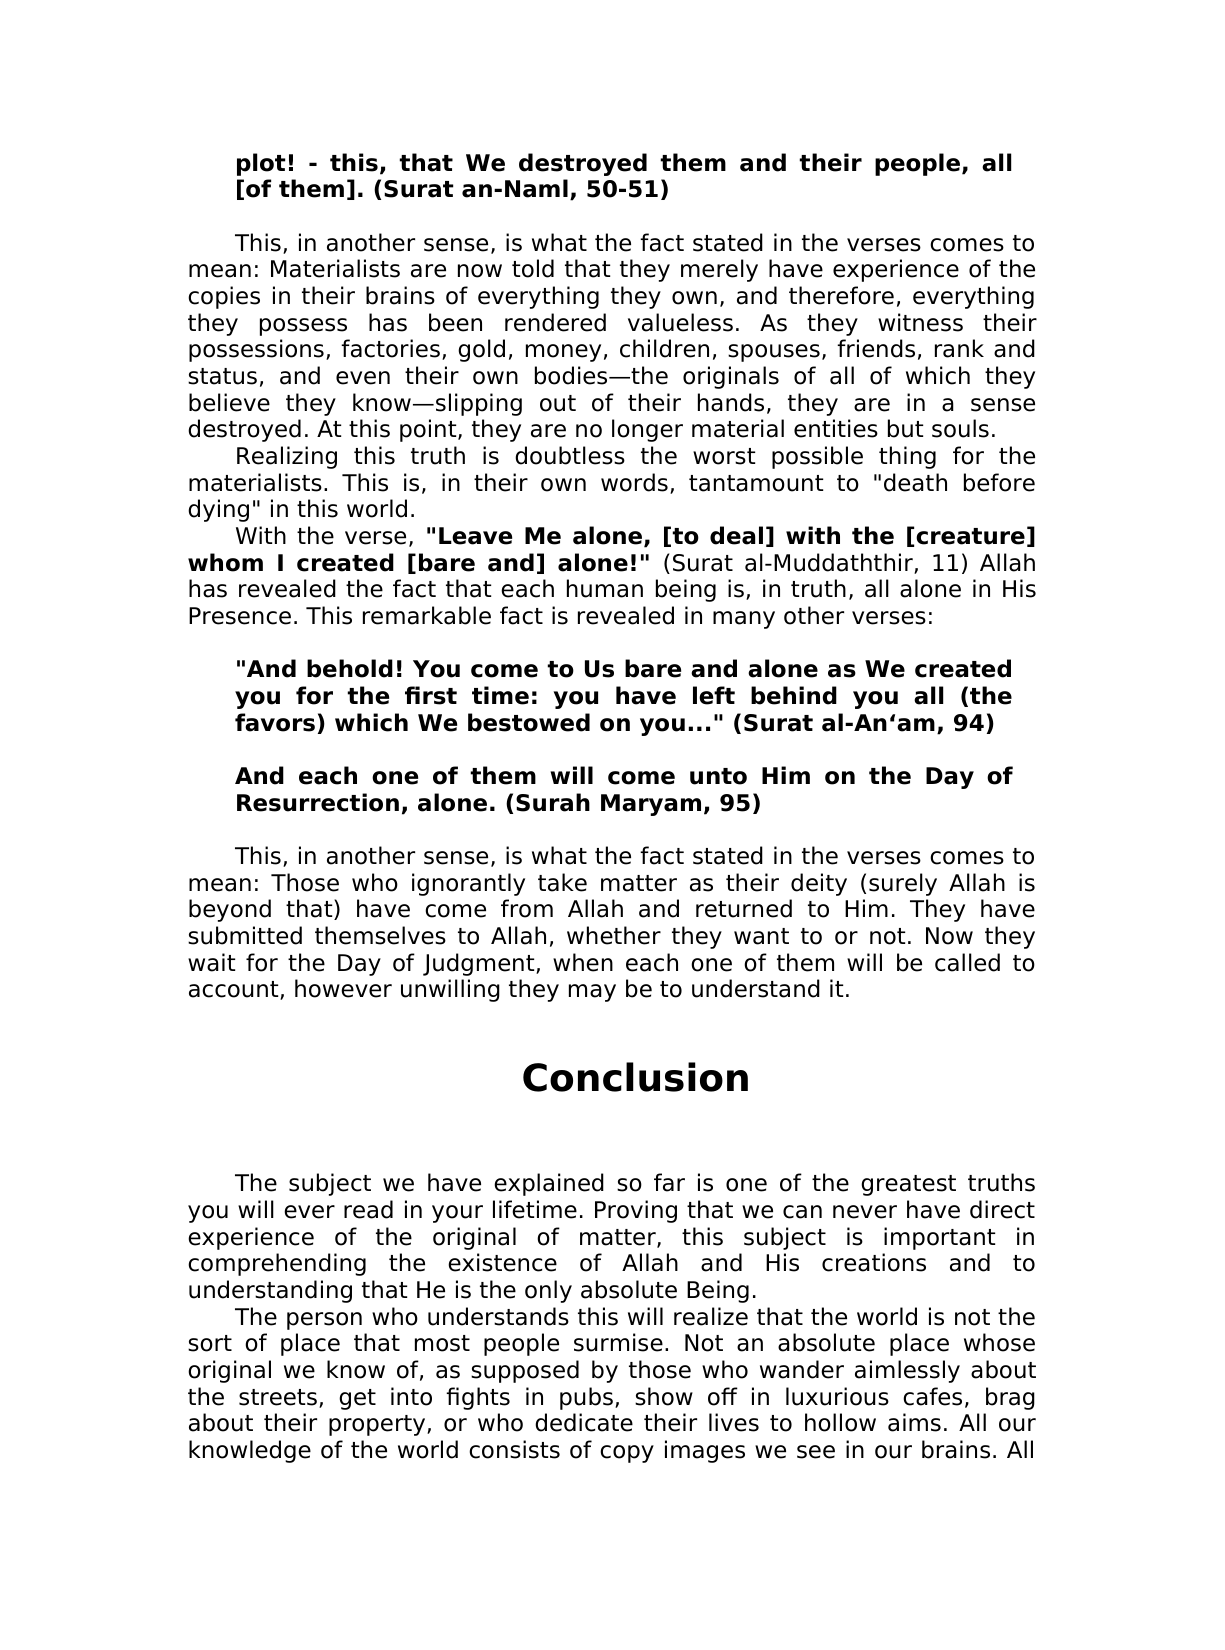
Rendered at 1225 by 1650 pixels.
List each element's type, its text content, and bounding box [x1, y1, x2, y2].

text This, in another sense, is what the fact stated in the verses comes to mean: Those who ignorantly take matter as their deity (surely Allah is beyond that) have come from Allah and returned to Him. They have submitted themselves to Allah, whether they want to or not. Now they wait for the Day of Judgment, when each one of them will be called to account, however unwilling they may be to understand it. [187, 843, 1037, 1003]
text This, in another sense, is what the fact stated in the verses comes to mean: Materialists are now told that they merely have experience of the copies in their brains of everything they own, and therefore, everything they possess has been rendered valueless. As they witness their possessions, factories, gold, money, children, spouses, friends, rank and status, and even their own bodies—the originals of all of which they believe they know—slipping out of their hands, they are in a sense destroyed. At this point, they are no longer material entities but souls. [187, 230, 1037, 443]
text And each one of them will come unto Him on the Day of Resurrection, alone. (Surah Maryam, 95) [235, 763, 1014, 817]
text With the verse, "Leave Me alone, [to deal] with the [creature] whom I created [bare and] alone!" (Surat al-Muddaththir, 11) Allah has revealed the fact that each human being is, in truth, all alone in His Presence. This remarkable fact is revealed in many other verses: [187, 523, 1037, 630]
text Realizing this truth is doubtless the worst possible thing for the materialists. This is, in their own words, tantamount to "death before dying" in this world. [187, 443, 1037, 523]
text plot! - this, that We destroyed them and their people, all [of them]. (Surat an-Naml, 50-51) [235, 150, 1014, 203]
text The subject we have explained so far is one of the greatest truths you will ever read in your lifetime. Proving that we can never have direct experience of the original of matter, this subject is important in comprehending the existence of Allah and His creations and to understanding that He is the only absolute Being. [187, 1171, 1037, 1304]
text Conclusion [187, 1057, 1037, 1100]
text "And behold! You come to Us bare and alone as We created you for the first time: you have left behind you all (the favors) which We bestowed on you..." (Surat al-An‘am, 94) [235, 657, 1014, 737]
text The person who understands this will realize that the world is not the sort of place that most people surmise. Not an absolute place whose original we know of, as supposed by those who wander aimlessly about the streets, get into fights in pubs, show off in luxurious cafes, brag about their property, or who dedicate their lives to hollow aims. All our knowledge of the world consists of copy images we see in our brains. All [187, 1304, 1037, 1464]
